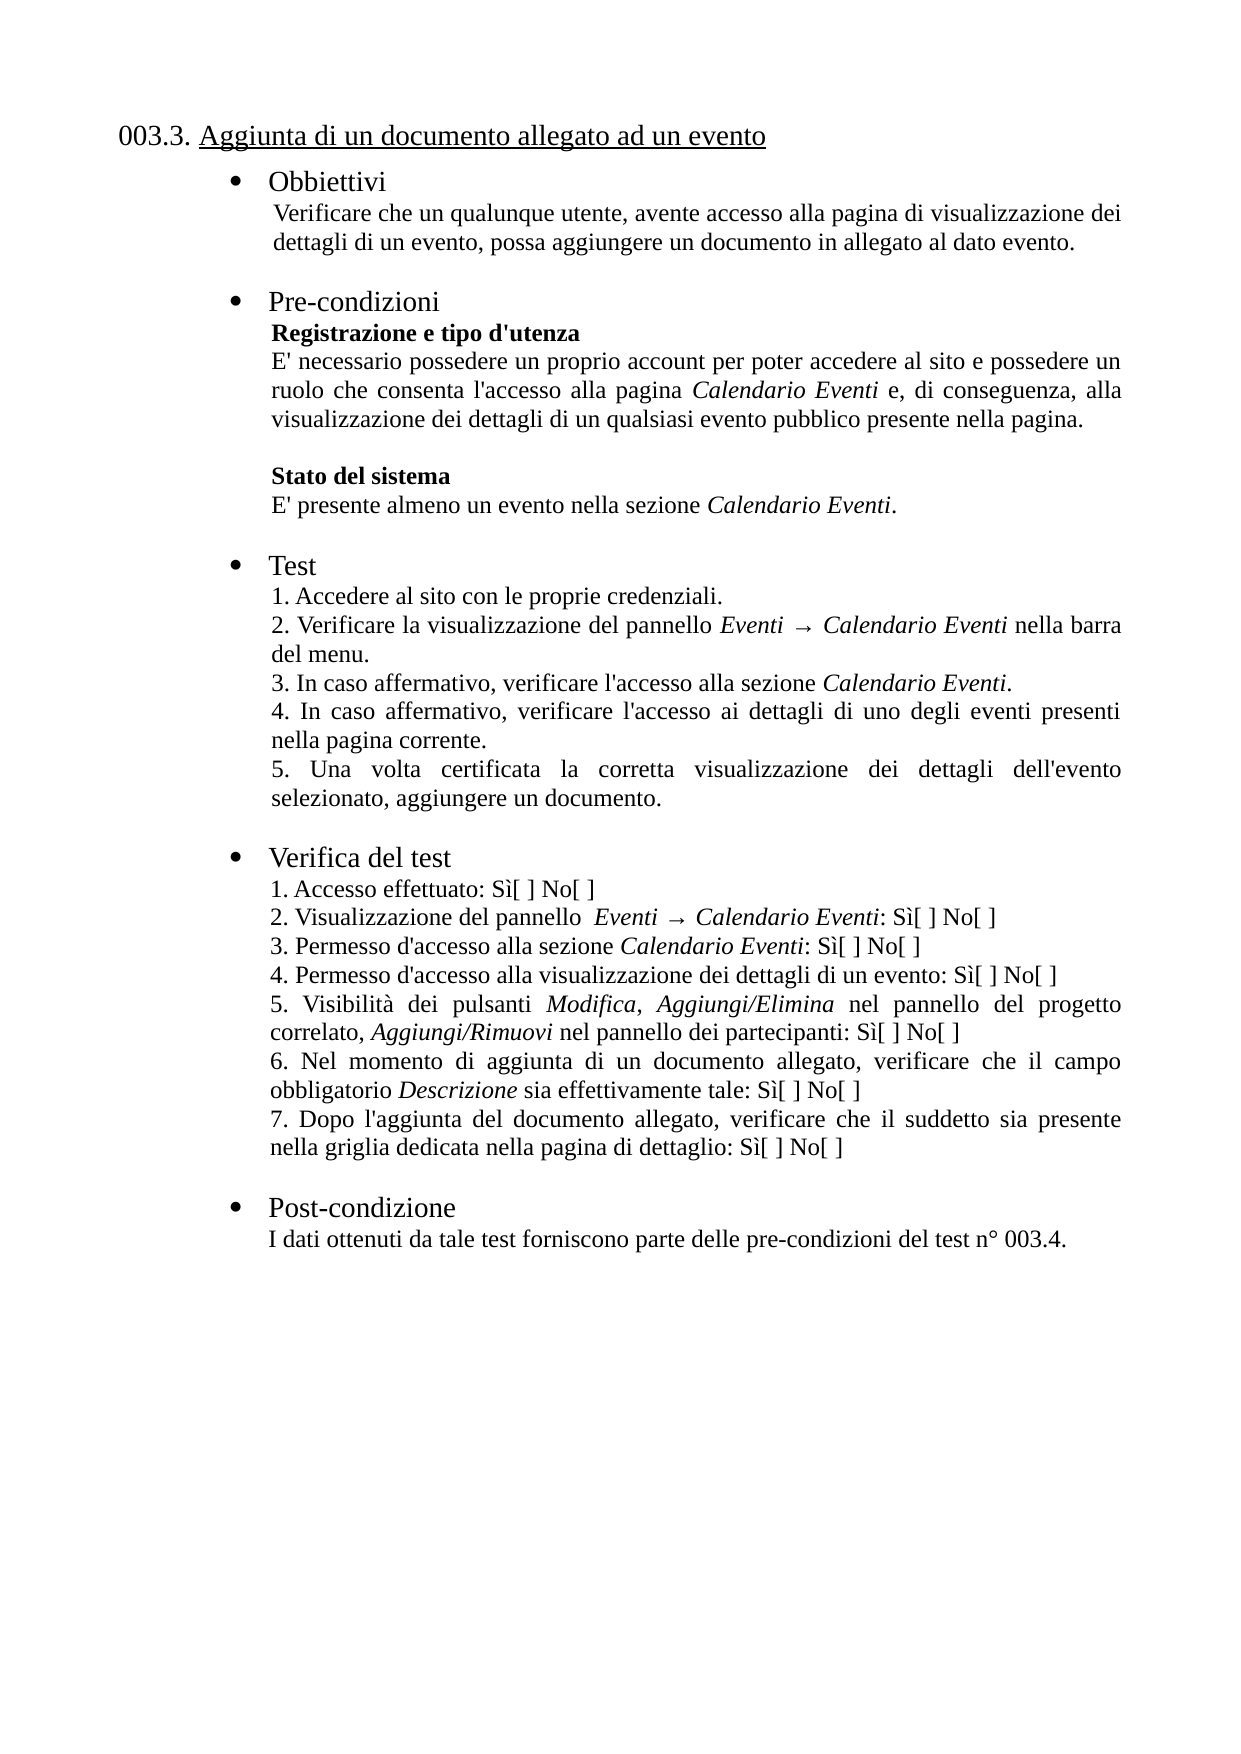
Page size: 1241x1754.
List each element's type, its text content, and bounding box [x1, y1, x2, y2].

list Verifica del test [231, 840, 1122, 874]
text Verificare che un qualunque utente, avente accesso alla pagina di visualizzazione dei dettagli di un evento, possa aggiungere un documento in allegato al dato evento. [273, 198, 1122, 255]
text I dati ottenuti da tale test forniscono parte delle pre-condizioni del test n° 003.4. [268, 1224, 1122, 1252]
text Registrazione e tipo d'utenza [271, 318, 1122, 346]
text 6. Nel momento di aggiunta di un documento allegato, verificare che il campo obbligatorio Descrizione sia effettivamente tale: Sì[ ] No[ ] [270, 1046, 1122, 1104]
text 5. Visibilità dei pulsanti Modifica, Aggiungi/Elimina nel pannello del progetto correlato, Aggiungi/Rimuovi nel pannello dei partecipanti: Sì[ ] No[ ] [270, 989, 1122, 1046]
list Obbiettivi [231, 164, 1122, 198]
text 5. Una volta certificata la corretta visualizzazione dei dettagli dell'evento selezionato, aggiungere un documento. [271, 754, 1122, 811]
text 2. Visualizzazione del pannello Eventi → Calendario Eventi: Sì[ ] No[ ] [270, 902, 1122, 931]
text 2. Verificare la visualizzazione del pannello Eventi → Calendario Eventi nella barra del menu. [271, 610, 1122, 668]
text 1. Accedere al sito con le proprie credenziali. [271, 581, 1122, 610]
text 7. Dopo l'aggiunta del documento allegato, verificare che il suddetto sia presente nella griglia dedicata nella pagina di dettaglio: Sì[ ] No[ ] [270, 1104, 1122, 1161]
text 1. Accesso effettuato: Sì[ ] No[ ] [270, 874, 1122, 902]
text E' necessario possedere un proprio account per poter accedere al sito e possedere un ruolo che consenta l'accesso alla pagina Calendario Eventi e, di conseguenza, alla visualizzazione dei dettagli di un qualsiasi evento pubblico presente nella pagina. [271, 346, 1122, 433]
list Test [231, 548, 1122, 581]
text 3. Permesso d'accesso alla sezione Calendario Eventi: Sì[ ] No[ ] [270, 931, 1122, 960]
text 4. In caso affermativo, verificare l'accesso ai dettagli di uno degli eventi presenti nella pagina corrente. [271, 696, 1122, 754]
text Stato del sistema [271, 461, 1122, 490]
text E' presente almeno un evento nella sezione Calendario Eventi. [271, 490, 1122, 519]
subtitle 003.3. Aggiunta di un documento allegato ad un evento [118, 118, 1122, 152]
text 3. In caso affermativo, verificare l'accesso alla sezione Calendario Eventi. [271, 668, 1122, 696]
list Pre-condizioni [231, 284, 1122, 318]
list Post-condizione [231, 1190, 1122, 1224]
text 4. Permesso d'accesso alla visualizzazione dei dettagli di un evento: Sì[ ] No[ ] [270, 960, 1122, 989]
